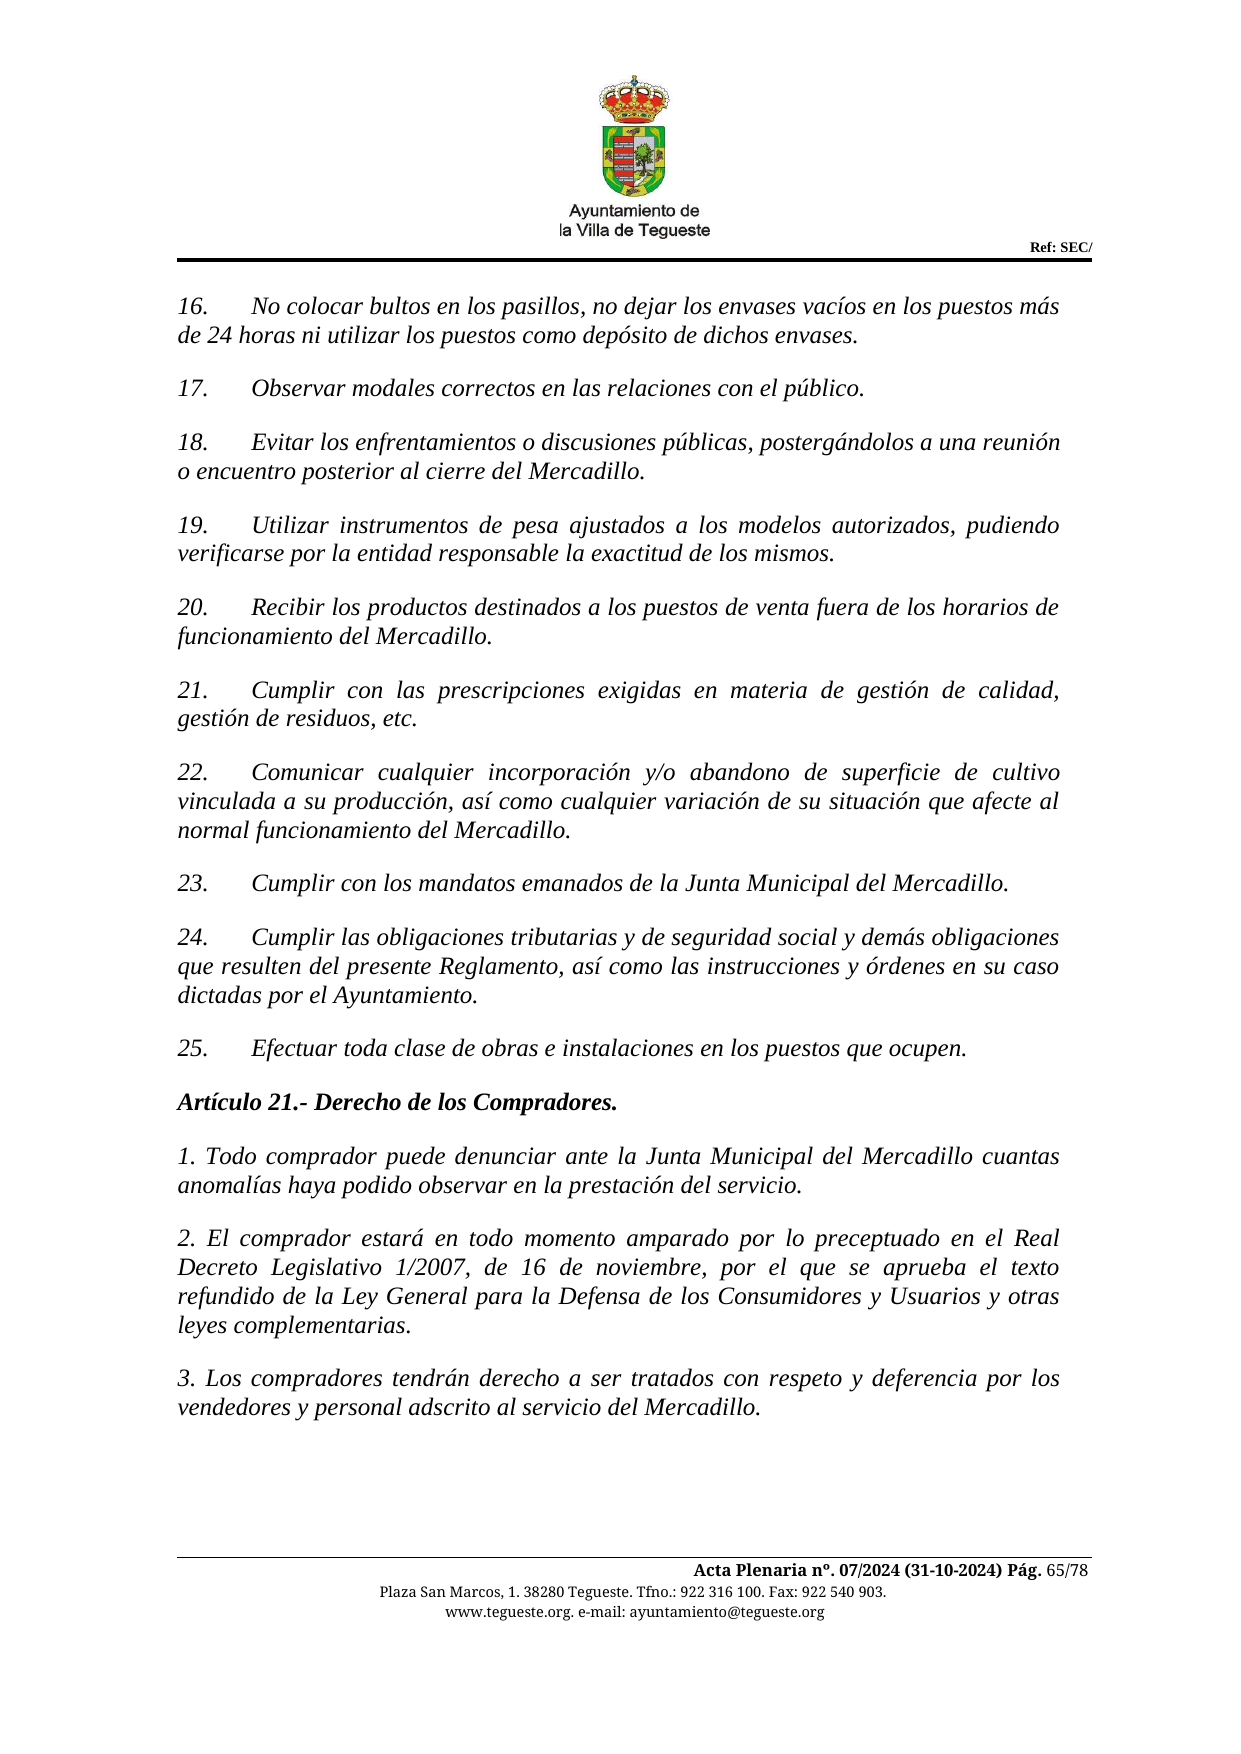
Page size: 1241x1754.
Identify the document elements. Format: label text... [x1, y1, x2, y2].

subtitle Artículo 21.- Derecho de los Compradores. [177, 1087, 1063, 1116]
text 2. El comprador estará en todo momento amparado por lo preceptuado en el Real Decreto Legislativo 1/2007, de 16 de noviembre, por el que se aprueba el texto refundido de la Ley General para la Defensa de los Consumidores y Usuarios y otras leyes complementarias. [177, 1223, 1063, 1338]
list Efectuar toda clase de obras e instalaciones en los puestos que ocupen. [177, 1033, 1063, 1062]
text 1. Todo comprador puede denunciar ante la Junta Municipal del Mercadillo cuantas anomalías haya podido observar en la prestación del servicio. [177, 1141, 1063, 1198]
list Utilizar instrumentos de pesa ajustados a los modelos autorizados, pudiendo verificarse por la entidad responsable la exactitud de los mismos. [177, 510, 1063, 567]
list No colocar bultos en los pasillos, no dejar los envases vacíos en los puestos más de 24 horas ni utilizar los puestos como depósito de dichos envases. [177, 291, 1063, 348]
list Cumplir con los mandatos emanados de la Junta Municipal del Mercadillo. [177, 868, 1063, 897]
list Cumplir las obligaciones tributarias y de seguridad social y demás obligaciones que resulten del presente Reglamento, así como las instrucciones y órdenes en su caso dictadas por el Ayuntamiento. [177, 922, 1063, 1008]
list Cumplir con las prescripciones exigidas en materia de gestión de calidad, gestión de residuos, etc. [177, 675, 1063, 732]
list Evitar los enfrentamientos o discusiones públicas, postergándolos a una reunión o encuentro posterior al cierre del Mercadillo. [177, 427, 1063, 485]
list Recibir los productos destinados a los puestos de venta fuera de los horarios de funcionamiento del Mercadillo. [177, 592, 1063, 650]
text 3. Los compradores tendrán derecho a ser tratados con respeto y deferencia por los vendedores y personal adscrito al servicio del Mercadillo. [177, 1363, 1063, 1421]
list Observar modales correctos en las relaciones con el público. [177, 373, 1063, 402]
list Comunicar cualquier incorporación y/o abandono de superficie de cultivo vinculada a su producción, así como cualquier variación de su situación que afecte al normal funcionamiento del Mercadillo. [177, 757, 1063, 843]
